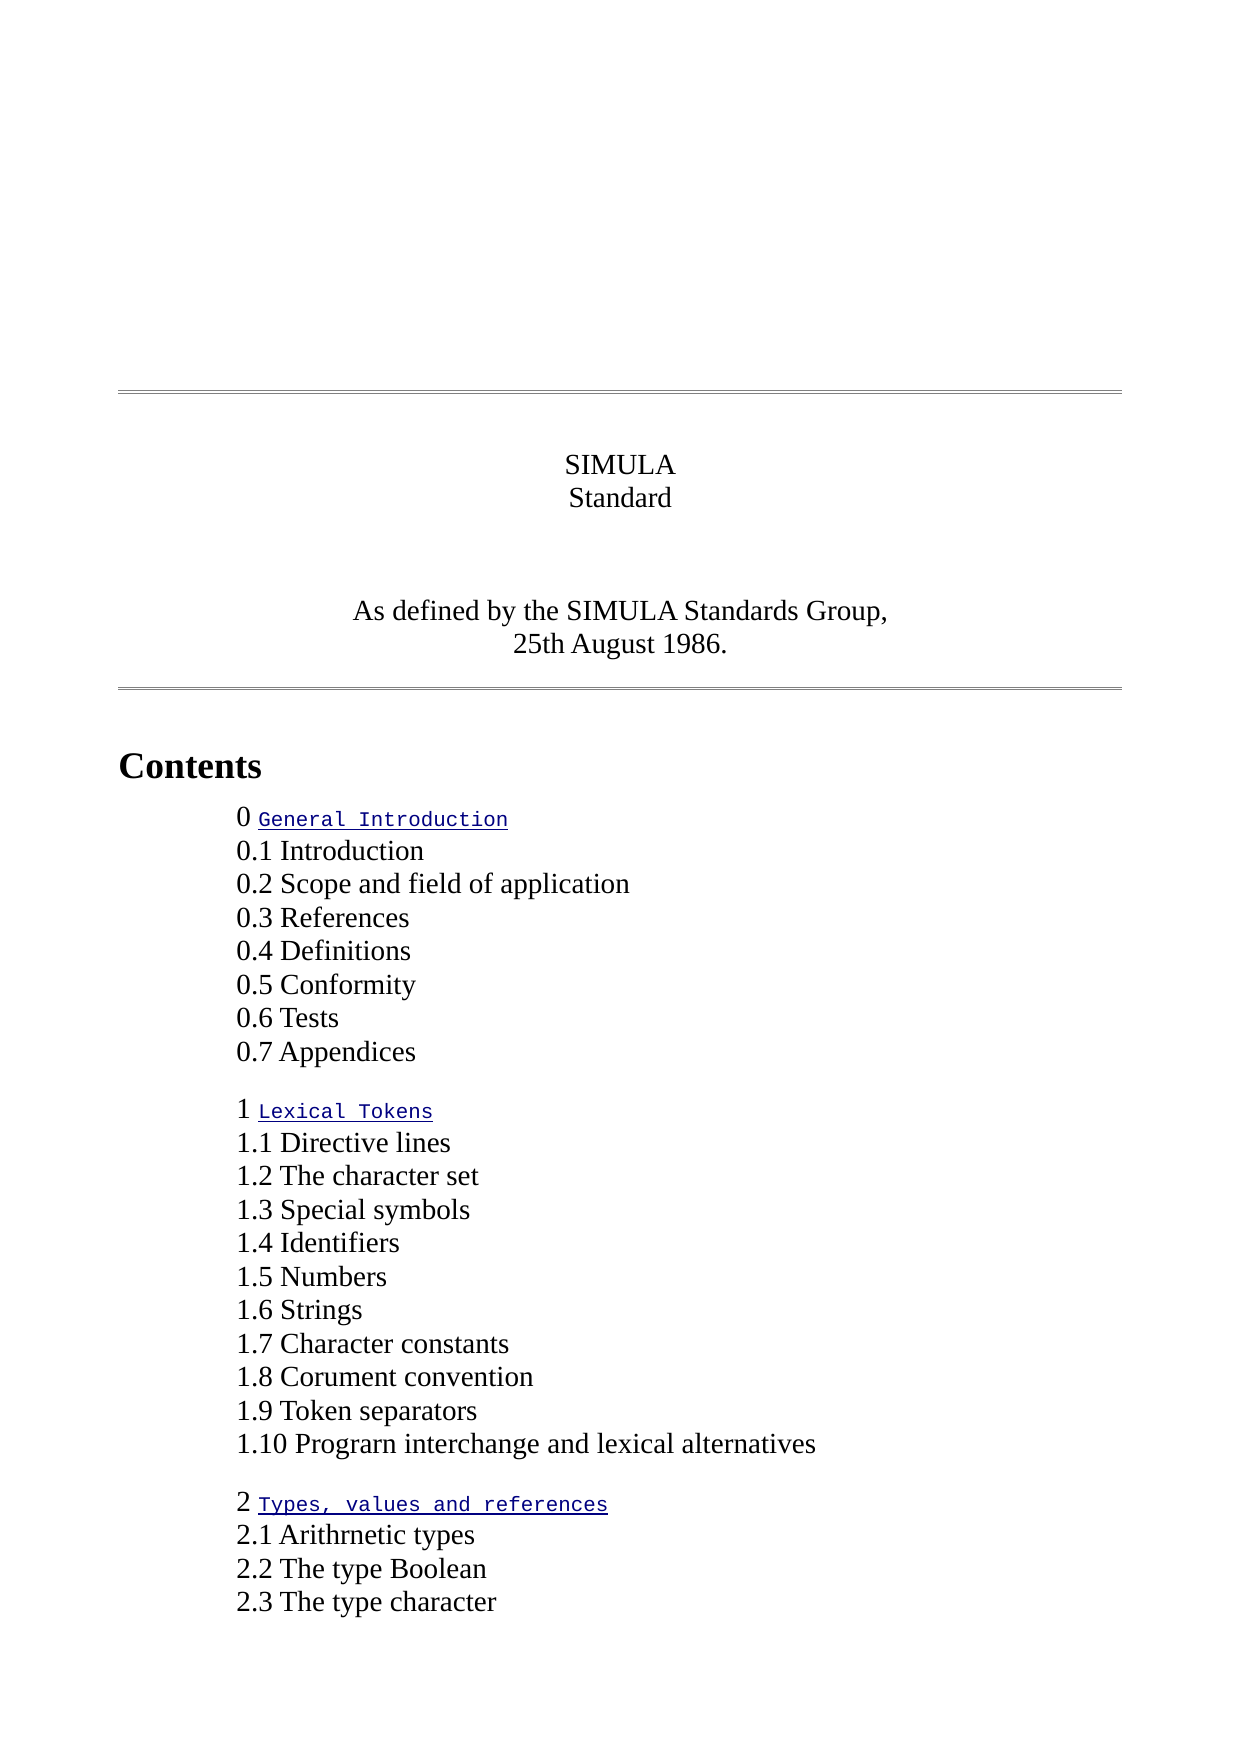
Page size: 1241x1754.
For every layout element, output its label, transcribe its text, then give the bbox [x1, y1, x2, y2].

text 1.4 Identifiers [236, 1225, 1004, 1259]
text 1.3 Special symbols [236, 1192, 1004, 1225]
text 1 Lexical Tokens [236, 1091, 1004, 1125]
text 1.7 Character constants [236, 1326, 1004, 1359]
text 1.9 Token separators [236, 1393, 1004, 1427]
text 0.7 Appendices [236, 1034, 1004, 1068]
text 0 General Introduction [236, 799, 1004, 833]
text 0.2 Scope and field of application [236, 866, 1004, 900]
subtitle Contents [118, 744, 1122, 787]
text 2.1 Arithrnetic types [236, 1517, 1004, 1551]
text 0.1 Introduction [236, 833, 1004, 866]
text 1.10 Prograrn interchange and lexical alternatives [236, 1427, 1004, 1460]
subtitle As defined by the SIMULA Standards Group, 25th August 1986. [118, 593, 1122, 660]
text 0.5 Conformity [236, 967, 1004, 1001]
text 0.3 References [236, 900, 1004, 933]
text 1.1 Directive lines [236, 1125, 1004, 1158]
text 2 Types, values and references [236, 1484, 1004, 1517]
text 1.8 Corument convention [236, 1359, 1004, 1393]
text 2.3 The type character [236, 1584, 1004, 1618]
text 1.5 Numbers [236, 1259, 1004, 1292]
text 0.4 Definitions [236, 933, 1004, 967]
text 2.2 The type Boolean [236, 1551, 1004, 1584]
text 0.6 Tests [236, 1001, 1004, 1034]
text 1.6 Strings [236, 1292, 1004, 1326]
subtitle SIMULA Standard [118, 447, 1122, 514]
text 1.2 The character set [236, 1158, 1004, 1192]
